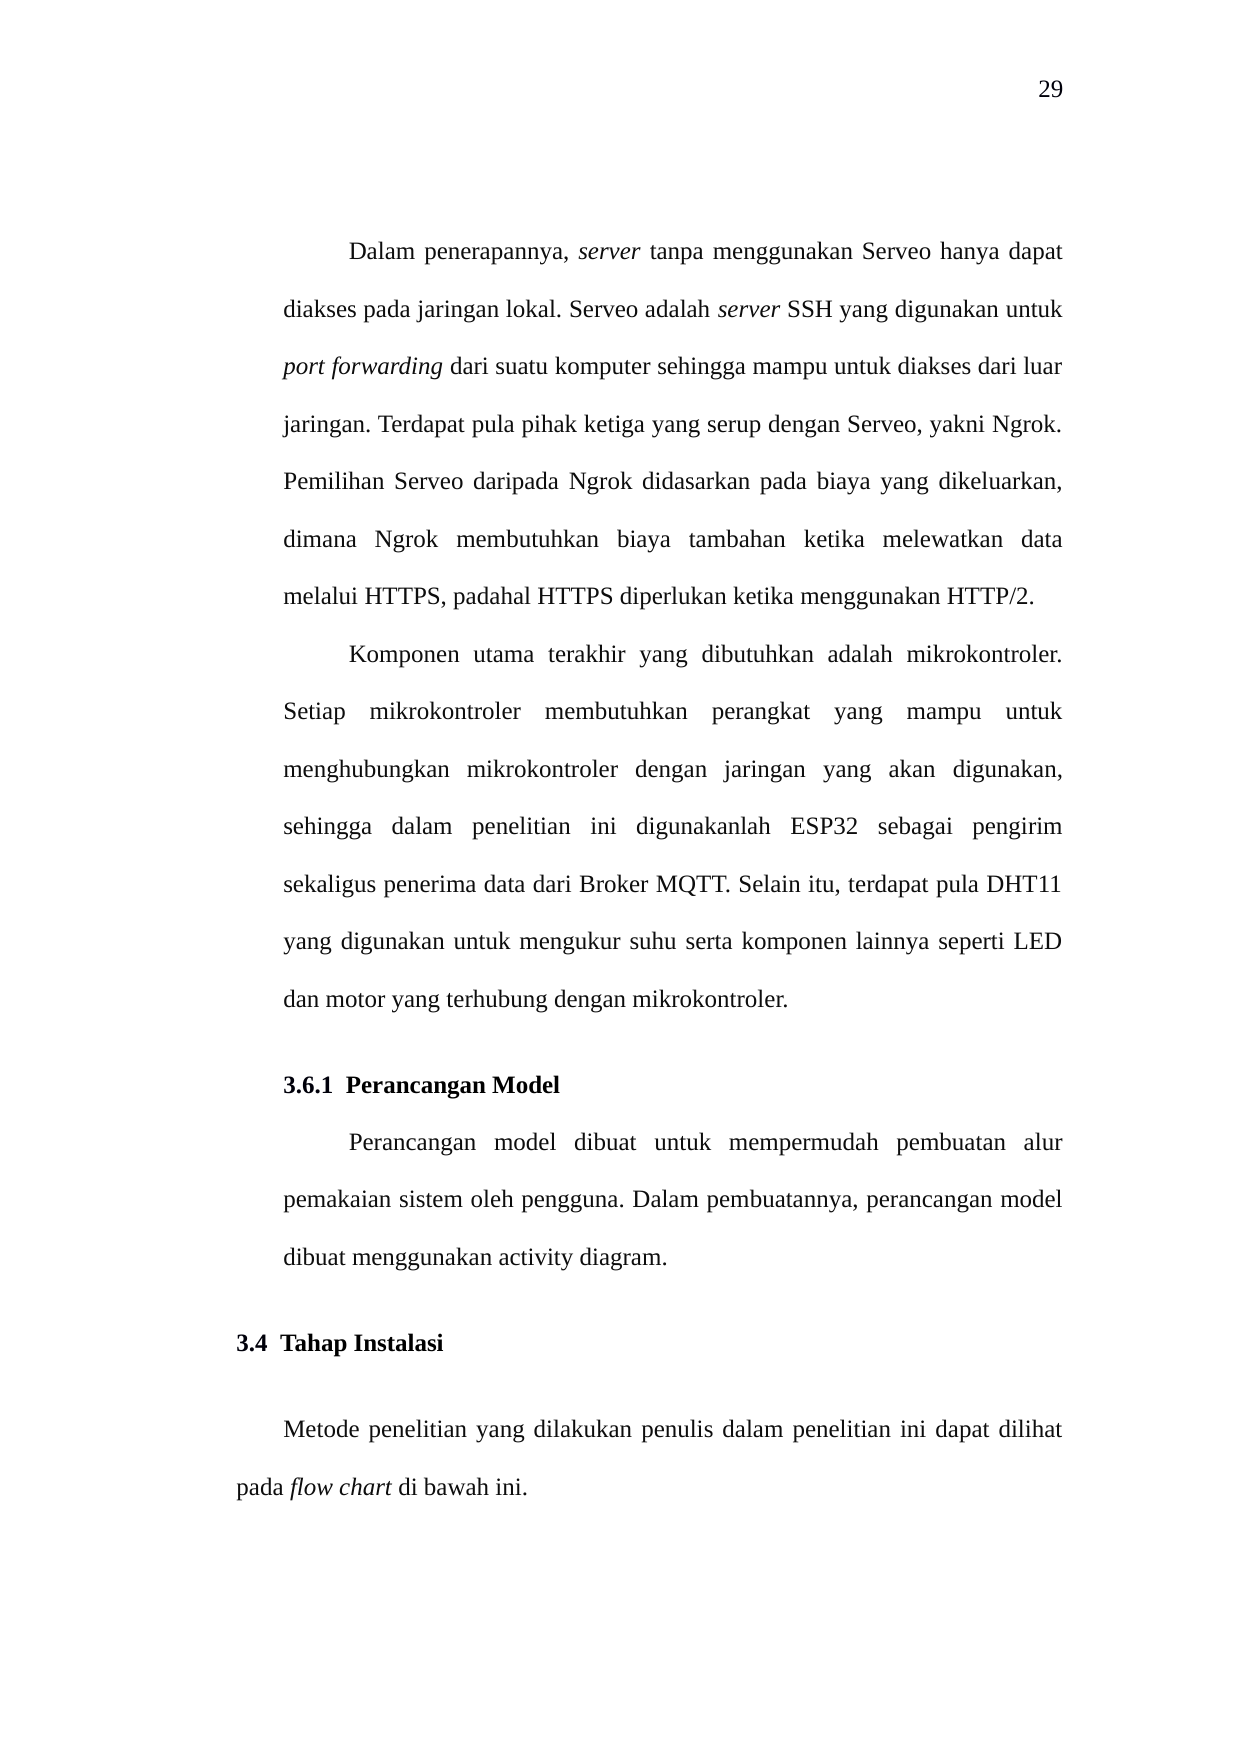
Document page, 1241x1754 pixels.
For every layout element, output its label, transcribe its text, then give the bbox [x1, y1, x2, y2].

text Komponen utama terakhir yang dibutuhkan adalah mikrokontroler. Setiap mikrokontroler membutuhkan perangkat yang mampu untuk menghubungkan mikrokontroler dengan jaringan yang akan digunakan, sehingga dalam penelitian ini digunakanlah ESP32 sebagai pengirim sekaligus penerima data dari Broker MQTT. Selain itu, terdapat pula DHT11 yang digunakan untuk mengukur suhu serta komponen lainnya seperti LED dan motor yang terhubung dengan mikrokontroler. [283, 639, 1063, 1012]
text Metode penelitian yang dilakukan penulis dalam penelitian ini dapat dilihat pada flow chart di bawah ini. [236, 1414, 1063, 1500]
text Dalam penerapannya, server tanpa menggunakan Serveo hanya dapat diakses pada jaringan lokal. Serveo adalah server SSH yang digunakan untuk port forwarding dari suatu komputer sehingga mampu untuk diakses dari luar jaringan. Terdapat pula pihak ketiga yang serup dengan Serveo, yakni Ngrok. Pemilihan Serveo daripada Ngrok didasarkan pada biaya yang dikeluarkan, dimana Ngrok membutuhkan biaya tambahan ketika melewatkan data melalui HTTPS, padahal HTTPS diperlukan ketika menggunakan HTTP/2. [283, 236, 1063, 610]
text Perancangan model dibuat untuk mempermudah pembuatan alur pemakaian sistem oleh pengguna. Dalam pembuatannya, perancangan model dibuat menggunakan activity diagram. [283, 1127, 1063, 1271]
subtitle 3.4 Tahap Instalasi [236, 1328, 1063, 1357]
subtitle 3.6.1 Perancangan Model [283, 1070, 1063, 1098]
